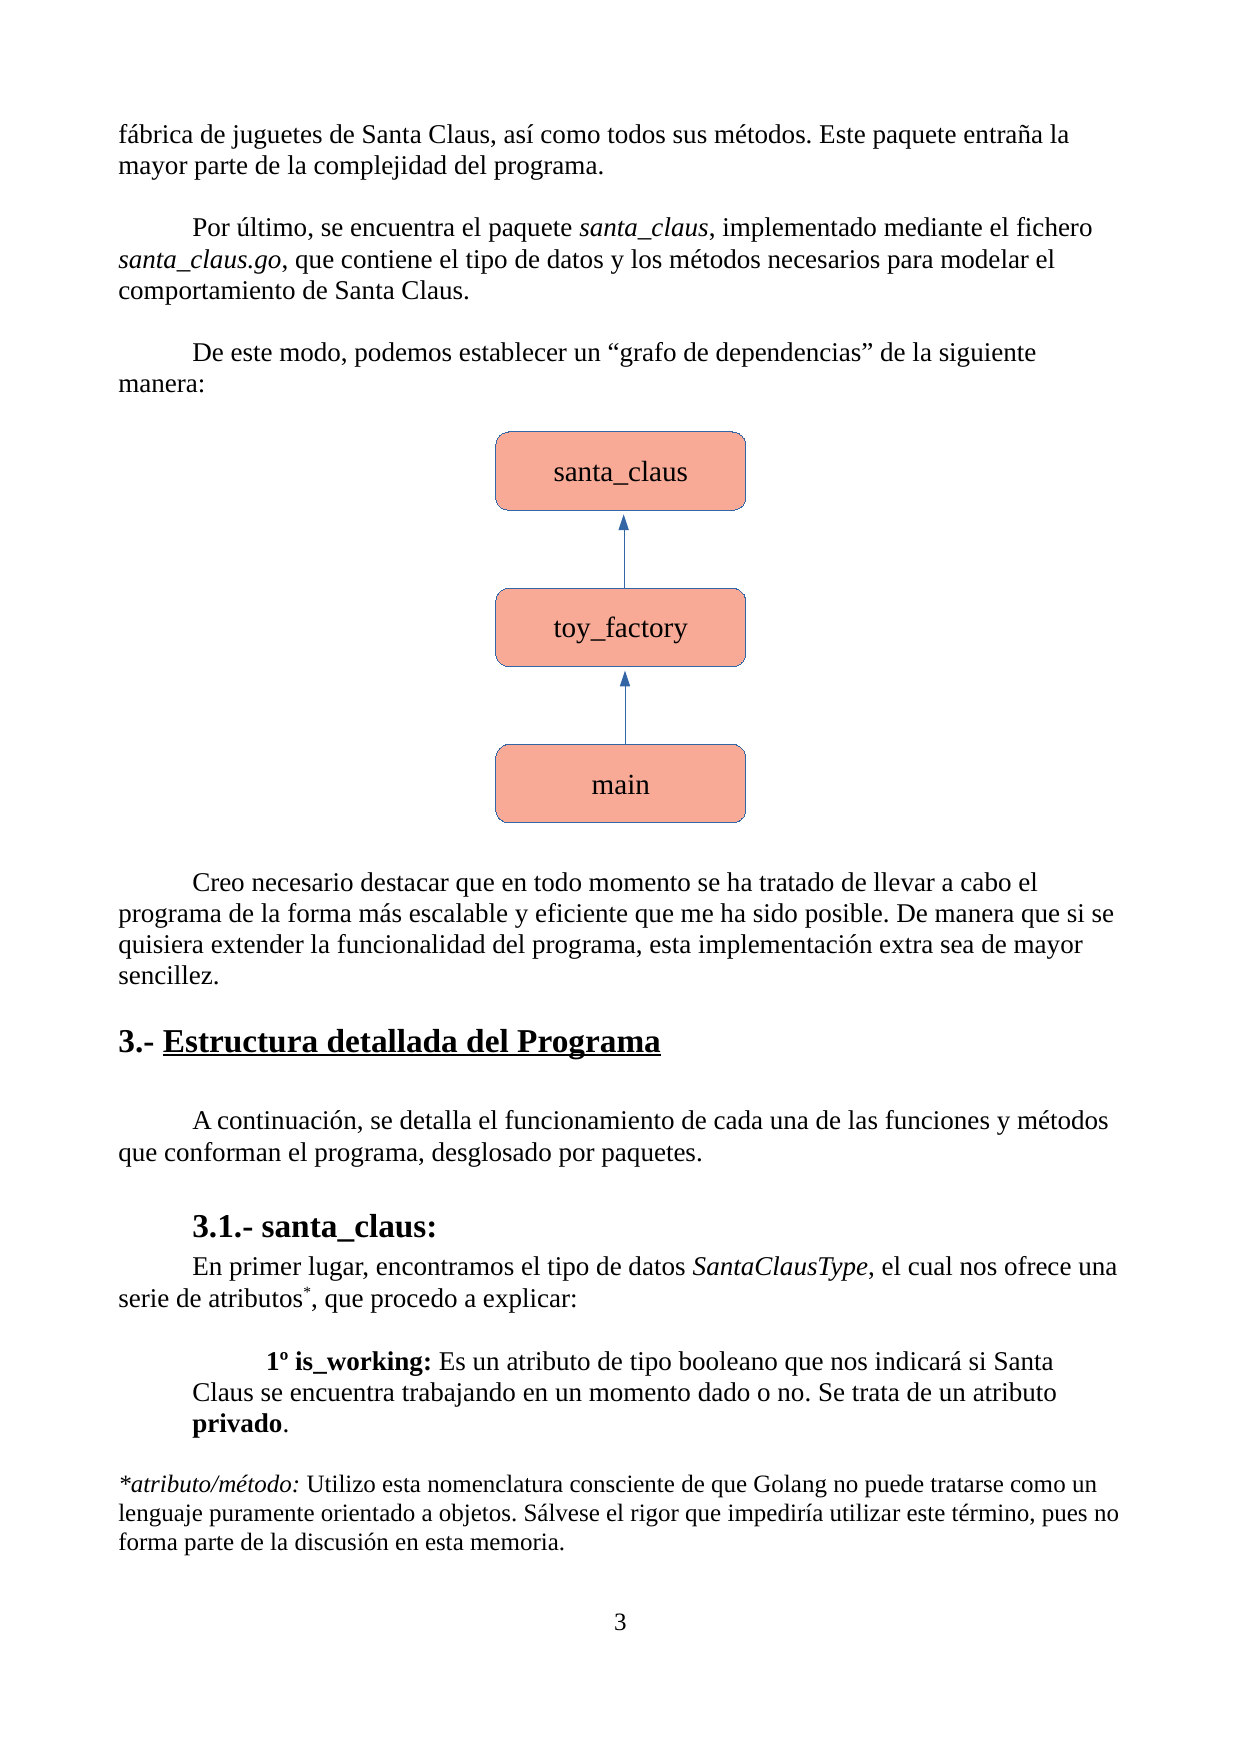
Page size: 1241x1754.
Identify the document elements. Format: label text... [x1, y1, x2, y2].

text A continuación, se detalla el funcionamiento de cada una de las funciones y métodos que conforman el programa, desglosado por paquetes. [118, 1098, 1122, 1167]
text 3.1.- santa_claus: [118, 1206, 1122, 1244]
text 1º is_working: Es un atributo de tipo booleano que nos indicará si Santa Claus se encuentra trabajando en un momento dado o no. Se trata de un atributo privado. [118, 1345, 1122, 1438]
text En primer lugar, encontramos el tipo de datos SantaClausType, el cual nos ofrece una serie de atributos*, que procedo a explicar: [118, 1244, 1122, 1314]
text Por último, se encuentra el paquete santa_claus, implementado mediante el fichero santa_claus.go, que contiene el tipo de datos y los métodos necesarios para modelar el comportamiento de Santa Claus. [118, 212, 1122, 305]
text fábrica de juguetes de Santa Claus, así como todos sus métodos. Este paquete entraña la mayor parte de la complejidad del programa. [118, 118, 1122, 180]
text 3.- Estructura detallada del Programa [118, 1021, 1122, 1060]
text *atributo/método: Utilizo esta nomenclatura consciente de que Golang no puede tratarse como un lenguaje puramente orientado a objetos. Sálvese el rigor que impediría utilizar este término, pues no forma parte de la discusión en esta memoria. [118, 1469, 1122, 1556]
text De este modo, podemos establecer un “grafo de dependencias” de la siguiente manera: [118, 336, 1122, 398]
text Creo necesario destacar que en todo momento se ha tratado de llevar a cabo el programa de la forma más escalable y eficiente que me ha sido posible. De manera que si se quisiera extender la funcionalidad del programa, esta implementación extra sea de mayor sencillez. [118, 866, 1122, 990]
